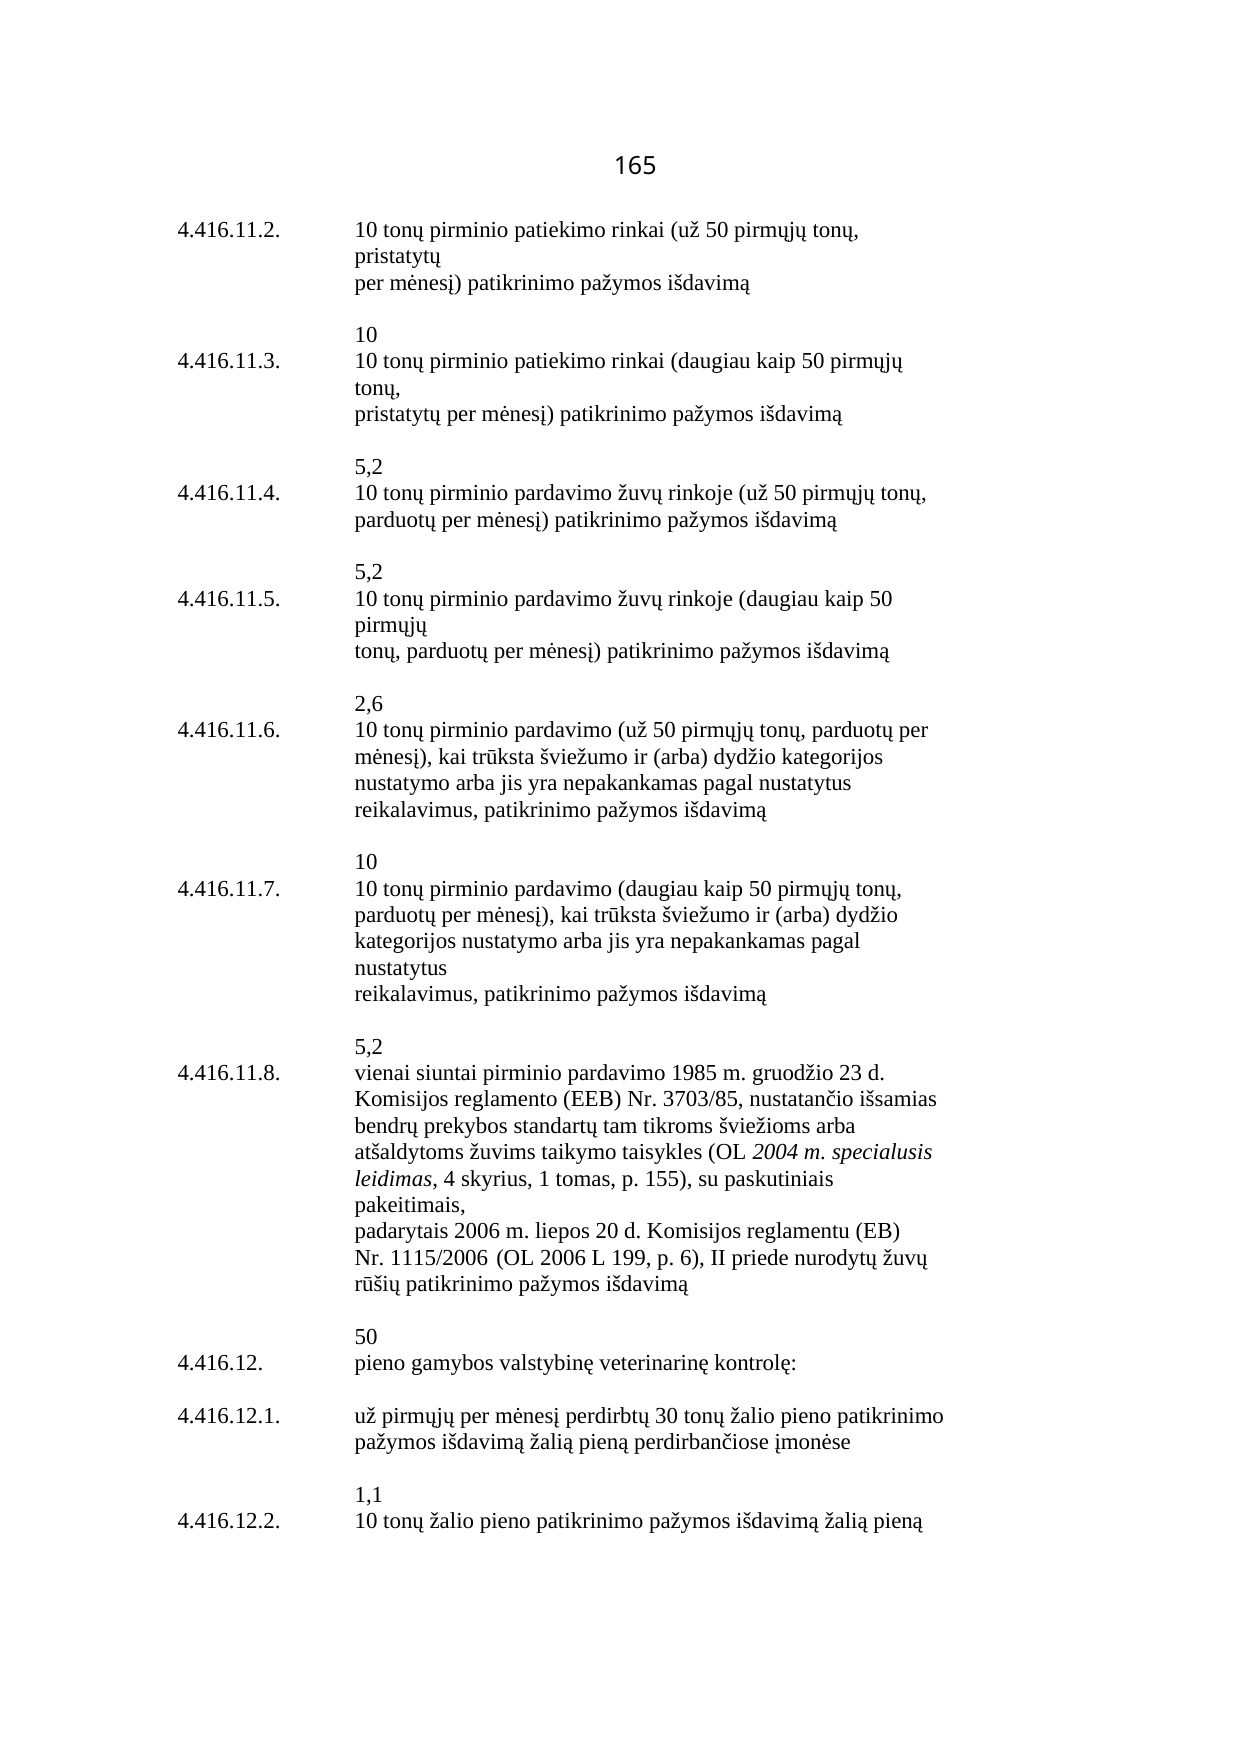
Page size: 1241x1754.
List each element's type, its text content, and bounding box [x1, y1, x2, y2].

text 4.416.11.5. 10 tonų pirminio pardavimo žuvų rinkoje (daugiau kaip 50 pirmųjų [177, 585, 945, 637]
text parduotų per mėnesį) patikrinimo pažymos išdavimą 5,2 [354, 506, 945, 585]
text kategorijos nustatymo arba jis yra nepakankamas pagal nustatytus [354, 927, 945, 980]
text parduotų per mėnesį), kai trūksta šviežumo ir (arba) dydžio [354, 901, 945, 927]
text 4.416.12.1. už pirmųjų per mėnesį perdirbtų 30 tonų žalio pieno patikrinimo [177, 1402, 945, 1428]
text 4.416.11.8. vienai siuntai pirminio pardavimo 1985 m. gruodžio 23 d. [177, 1059, 945, 1086]
text bendrų prekybos standartų tam tikroms šviežioms arba [354, 1112, 945, 1138]
text 4.416.12. pieno gamybos valstybinę veterinarinę kontrolę: [177, 1349, 945, 1402]
text 4.416.11.7. 10 tonų pirminio pardavimo (daugiau kaip 50 pirmųjų tonų, [177, 875, 945, 901]
text Nr. 1115/2006 (OL 2006 L 199, p. 6), II priede nurodytų žuvų [354, 1244, 945, 1270]
text Komisijos reglamento (EEB) Nr. 3703/85, nustatančio išsamias [354, 1086, 945, 1112]
text leidimas, 4 skyrius, 1 tomas, p. 155), su paskutiniais pakeitimais, [354, 1164, 945, 1217]
text nustatymo arba jis yra nepakankamas pagal nustatytus [354, 769, 945, 796]
text pristatytų per mėnesį) patikrinimo pažymos išdavimą 5,2 [354, 400, 945, 479]
text pažymos išdavimą žalią pieną perdirbančiose įmonėse 1,1 [354, 1428, 945, 1507]
text per mėnesį) patikrinimo pažymos išdavimą 10 [354, 268, 945, 348]
text 4.416.11.3. 10 tonų pirminio patiekimo rinkai (daugiau kaip 50 pirmųjų tonų, [177, 348, 945, 400]
text 4.416.11.2. 10 tonų pirminio patiekimo rinkai (už 50 pirmųjų tonų, pristatytų [177, 216, 945, 268]
text tonų, parduotų per mėnesį) patikrinimo pažymos išdavimą 2,6 [354, 637, 945, 717]
text reikalavimus, patikrinimo pažymos išdavimą 5,2 [354, 980, 945, 1059]
text 4.416.11.6. 10 tonų pirminio pardavimo (už 50 pirmųjų tonų, parduotų per [177, 717, 945, 743]
text rūšių patikrinimo pažymos išdavimą 50 [354, 1270, 945, 1349]
text padarytais 2006 m. liepos 20 d. Komisijos reglamentu (EB) [354, 1217, 945, 1244]
text mėnesį), kai trūksta šviežumo ir (arba) dydžio kategorijos [354, 743, 945, 769]
text reikalavimus, patikrinimo pažymos išdavimą 10 [354, 796, 945, 875]
text 4.416.11.4. 10 tonų pirminio pardavimo žuvų rinkoje (už 50 pirmųjų tonų, [177, 479, 945, 506]
text atšaldytoms žuvims taikymo taisykles (OL 2004 m. specialusis [354, 1138, 945, 1164]
text 4.416.12.2. 10 tonų žalio pieno patikrinimo pažymos išdavimą žalią pieną [177, 1507, 945, 1533]
